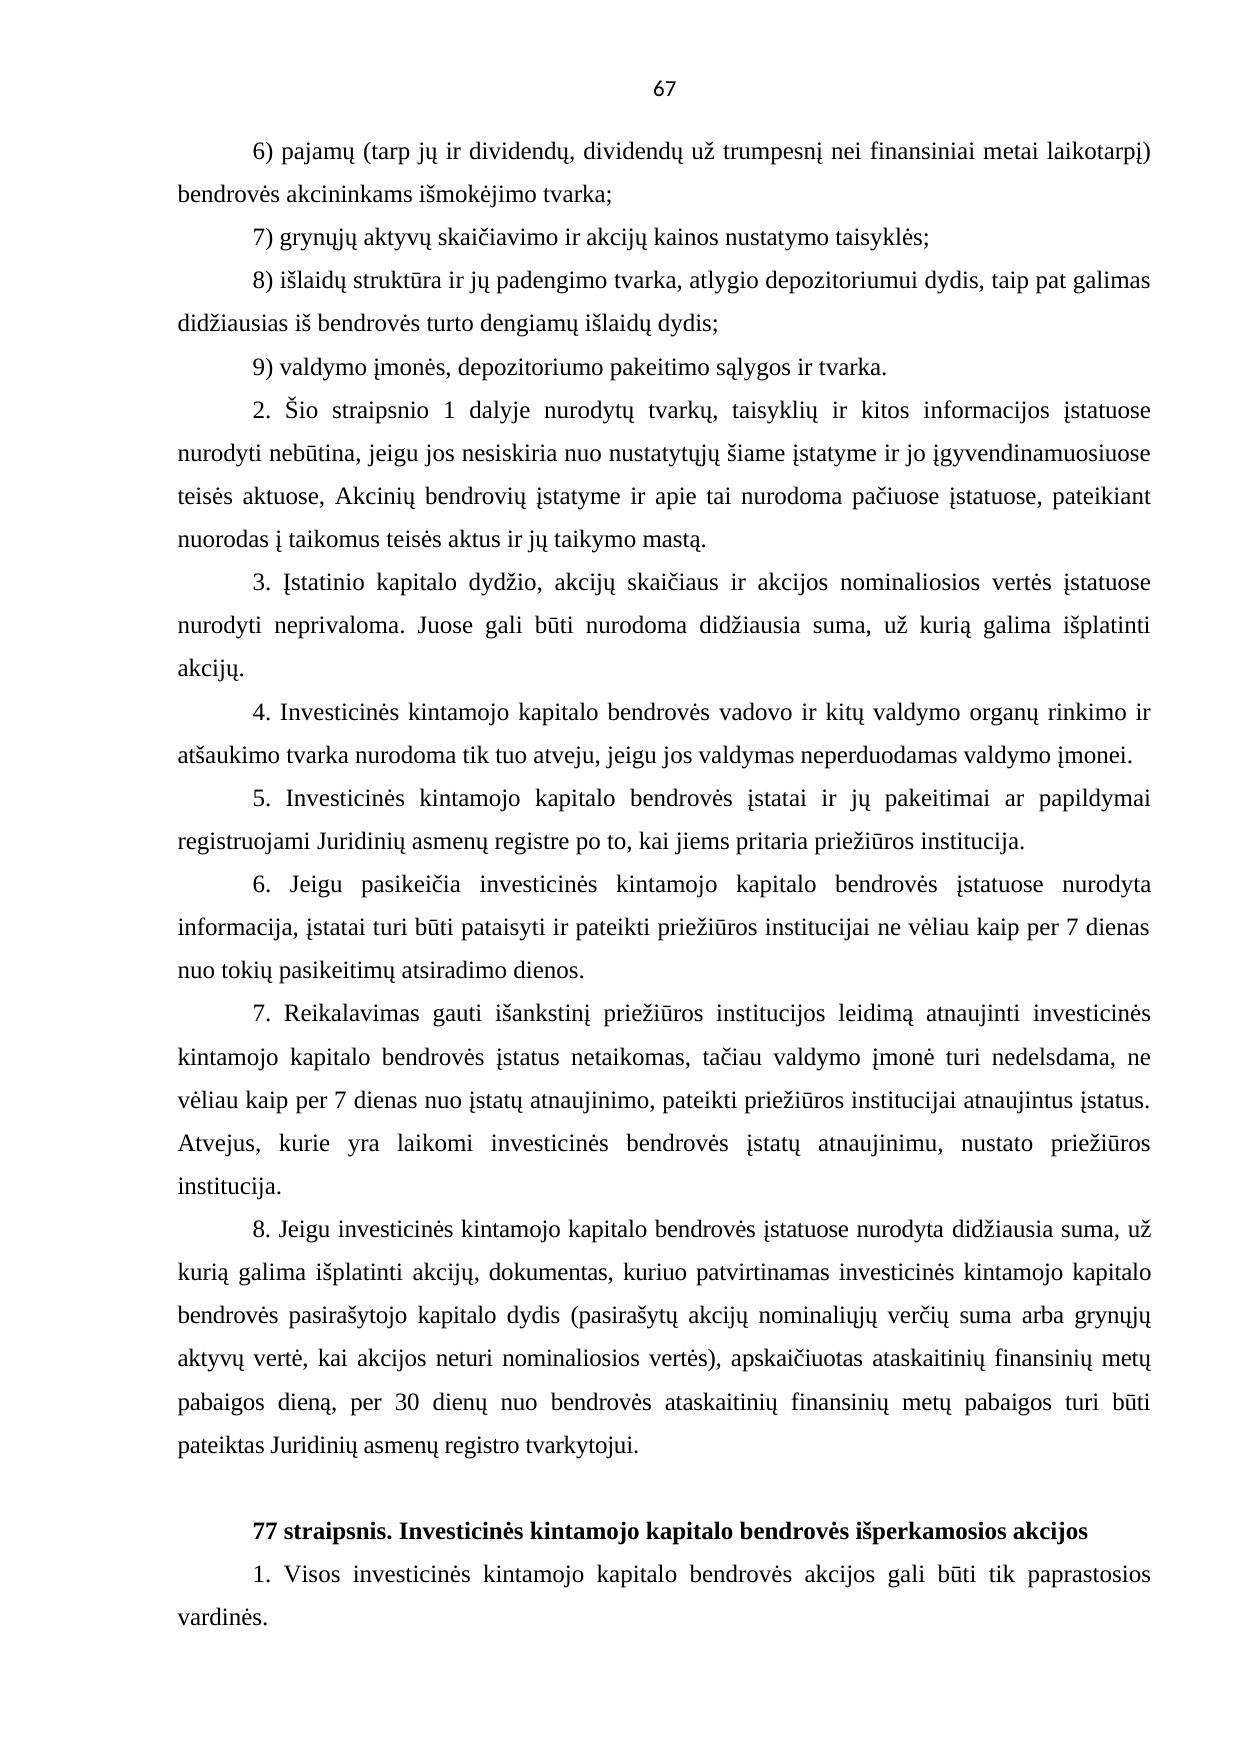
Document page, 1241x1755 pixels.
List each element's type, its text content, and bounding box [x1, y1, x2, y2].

text 3. Įstatinio kapitalo dydžio, akcijų skaičiaus ir akcijos nominaliosios vertės įstatuose nurodyti neprivaloma. Juose gali būti nurodoma didžiausia suma, už kurią galima išplatinti akcijų. [177, 567, 1152, 682]
text 6) pajamų (tarp jų ir dividendų, dividendų už trumpesnį nei finansiniai metai laikotarpį) bendrovės akcininkams išmokėjimo tvarka; [177, 136, 1152, 208]
text 7) grynųjų aktyvų skaičiavimo ir akcijų kainos nustatymo taisyklės; [177, 222, 1152, 251]
text 8) išlaidų struktūra ir jų padengimo tvarka, atlygio depozitoriumui dydis, taip pat galimas didžiausias iš bendrovės turto dengiamų išlaidų dydis; [177, 265, 1152, 337]
text 2. Šio straipsnio 1 dalyje nurodytų tvarkų, taisyklių ir kitos informacijos įstatuose nurodyti nebūtina, jeigu jos nesiskiria nuo nustatytųjų šiame įstatyme ir jo įgyvendinamuosiuose teisės aktuose, Akcinių bendrovių įstatyme ir apie tai nurodoma pačiuose įstatuose, pateikiant nuorodas į taikomus teisės aktus ir jų taikymo mastą. [177, 395, 1152, 553]
text 4. Investicinės kintamojo kapitalo bendrovės vadovo ir kitų valdymo organų rinkimo ir atšaukimo tvarka nurodoma tik tuo atveju, jeigu jos valdymas neperduodamas valdymo įmonei. [177, 697, 1152, 768]
text 7. Reikalavimas gauti išankstinį priežiūros institucijos leidimą atnaujinti investicinės kintamojo kapitalo bendrovės įstatus netaikomas, tačiau valdymo įmonė turi nedelsdama, ne vėliau kaip per 7 dienas nuo įstatų atnaujinimo, pateikti priežiūros institucijai atnaujintus įstatus. Atvejus, kurie yra laikomi investicinės bendrovės įstatų atnaujinimu, nustato priežiūros institucija. [177, 998, 1152, 1200]
text 6. Jeigu pasikeičia investicinės kintamojo kapitalo bendrovės įstatuose nurodyta informacija, įstatai turi būti pataisyti ir pateikti priežiūros institucijai ne vėliau kaip per 7 dienas nuo tokių pasikeitimų atsiradimo dienos. [177, 869, 1152, 984]
text 77 straipsnis. Investicinės kintamojo kapitalo bendrovės išperkamosios akcijos [252, 1516, 1152, 1545]
text 1. Visos investicinės kintamojo kapitalo bendrovės akcijos gali būti tik paprastosios vardinės. [177, 1559, 1152, 1631]
text 9) valdymo įmonės, depozitoriumo pakeitimo sąlygos ir tvarka. [177, 352, 1152, 380]
text 8. Jeigu investicinės kintamojo kapitalo bendrovės įstatuose nurodyta didžiausia suma, už kurią galima išplatinti akcijų, dokumentas, kuriuo patvirtinamas investicinės kintamojo kapitalo bendrovės pasirašytojo kapitalo dydis (pasirašytų akcijų nominaliųjų verčių suma arba grynųjų aktyvų vertė, kai akcijos neturi nominaliosios vertės), apskaičiuotas ataskaitinių finansinių metų pabaigos dieną, per 30 dienų nuo bendrovės ataskaitinių finansinių metų pabaigos turi būti pateiktas Juridinių asmenų registro tvarkytojui. [177, 1214, 1152, 1458]
text 5. Investicinės kintamojo kapitalo bendrovės įstatai ir jų pakeitimai ar papildymai registruojami Juridinių asmenų registre po to, kai jiems pritaria priežiūros institucija. [177, 783, 1152, 855]
